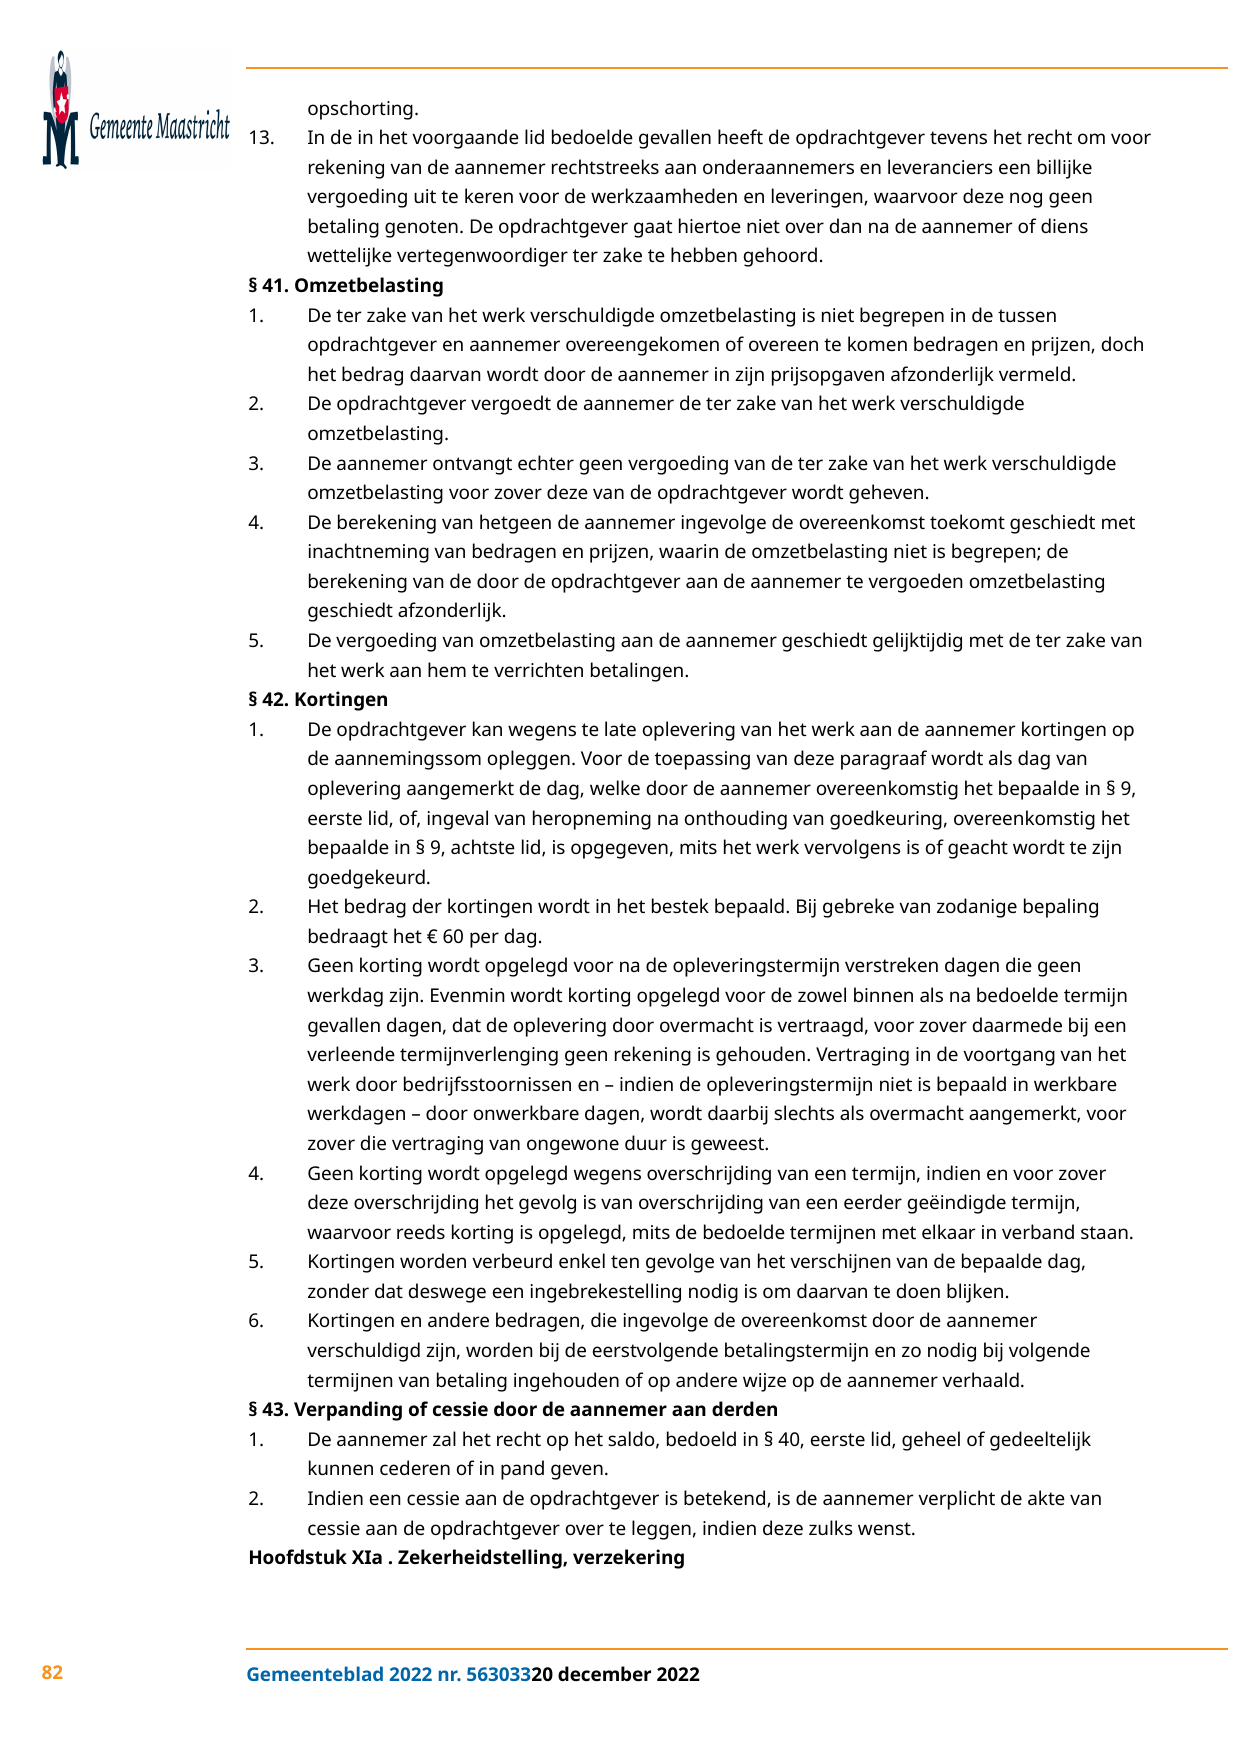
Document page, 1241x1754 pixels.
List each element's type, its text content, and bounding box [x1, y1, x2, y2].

text § 41. Omzetbelasting [248, 272, 1152, 298]
list Geen korting wordt opgelegd voor na de opleveringstermijn verstreken dagen die geen werkdag zijn. Evenmin wordt korting opgelegd voor de zowel binnen als na bedoelde termijn gevallen dagen, dat de oplevering door overmacht is vertraagd, voor zover daarmede bij een verleende termijnverlenging geen rekening is gehouden. Vertraging in de voortgang van het werk door bedrijfsstoornissen en – indien de opleveringstermijn niet is bepaald in werkbare werkdagen – door onwerkbare dagen, wordt daarbij slechts als overmacht aangemerkt, voor zover die vertraging van ongewone duur is geweest. [248, 953, 1152, 1156]
text § 43. Verpanding of cessie door de aannemer aan derden [248, 1396, 1152, 1422]
text Hoofdstuk XIa . Zekerheidstelling, verzekering [248, 1544, 1152, 1570]
list Kortingen en andere bedragen, die ingevolge de overeenkomst door de aannemer verschuldigd zijn, worden bij de eerstvolgende betalingstermijn en zo nodig bij volgende termijnen van betaling ingehouden of op andere wijze op de aannemer verhaald. [248, 1308, 1152, 1393]
text § 42. Kortingen [248, 686, 1152, 712]
picture [41, 47, 231, 172]
list De opdrachtgever kan wegens te late oplevering van het werk aan de aannemer kortingen op de aannemingssom opleggen. Voor de toepassing van deze paragraaf wordt als dag van oplevering aangemerkt de dag, welke door de aannemer overeenkomstig het bepaalde in § 9, eerste lid, of, ingeval van heropneming na onthouding van goedkeuring, overeenkomstig het bepaalde in § 9, achtste lid, is opgegeven, mits het werk vervolgens is of geacht wordt te zijn goedgekeurd. [248, 716, 1152, 890]
list Indien een cessie aan de opdrachtgever is betekend, is de aannemer verplicht de akte van cessie aan de opdrachtgever over te leggen, indien deze zulks wenst. [248, 1485, 1152, 1541]
list De opdrachtgever vergoedt de aannemer de ter zake van het werk verschuldigde omzetbelasting. [248, 391, 1152, 446]
list Kortingen worden verbeurd enkel ten gevolge van het verschijnen van de bepaalde dag, zonder dat deswege een ingebrekestelling nodig is om daarvan te doen blijken. [248, 1248, 1152, 1304]
list Geen korting wordt opgelegd wegens overschrijding van een termijn, indien en voor zover deze overschrijding het gevolg is van overschrijding van een eerder geëindigde termijn, waarvoor reeds korting is opgelegd, mits de bedoelde termijnen met elkaar in verband staan. [248, 1160, 1152, 1245]
list De vergoeding van omzetbelasting aan de aannemer geschiedt gelijktijdig met de ter zake van het werk aan hem te verrichten betalingen. [248, 627, 1152, 683]
list De aannemer ontvangt echter geen vergoeding van de ter zake van het werk verschuldigde omzetbelasting voor zover deze van de opdrachtgever wordt geheven. [248, 450, 1152, 505]
list In de in het voorgaande lid bedoelde gevallen heeft de opdrachtgever tevens het recht om voor rekening van de aannemer rechtstreeks aan onderaannemers en leveranciers een billijke vergoeding uit te keren voor de werkzaamheden en leveringen, waarvoor deze nog geen betaling genoten. De opdrachtgever gaat hiertoe niet over dan na de aannemer of diens wettelijke vertegenwoordiger ter zake te hebben gehoord. [248, 124, 1152, 268]
list opschorting. [248, 95, 1152, 121]
list De ter zake van het werk verschuldigde omzetbelasting is niet begrepen in de tussen opdrachtgever en aannemer overeengekomen of overeen te komen bedragen en prijzen, doch het bedrag daarvan wordt door de aannemer in zijn prijsopgaven afzonderlijk vermeld. [248, 302, 1152, 387]
list De aannemer zal het recht op het saldo, bedoeld in § 40, eerste lid, geheel of gedeeltelijk kunnen cederen of in pand geven. [248, 1426, 1152, 1481]
list De berekening van hetgeen de aannemer ingevolge de overeenkomst toekomt geschiedt met inachtneming van bedragen en prijzen, waarin de omzetbelasting niet is begrepen; de berekening van de door de opdrachtgever aan de aannemer te vergoeden omzetbelasting geschiedt afzonderlijk. [248, 509, 1152, 623]
list Het bedrag der kortingen wordt in het bestek bepaald. Bij gebreke van zodanige bepaling bedraagt het € 60 per dag. [248, 893, 1152, 949]
